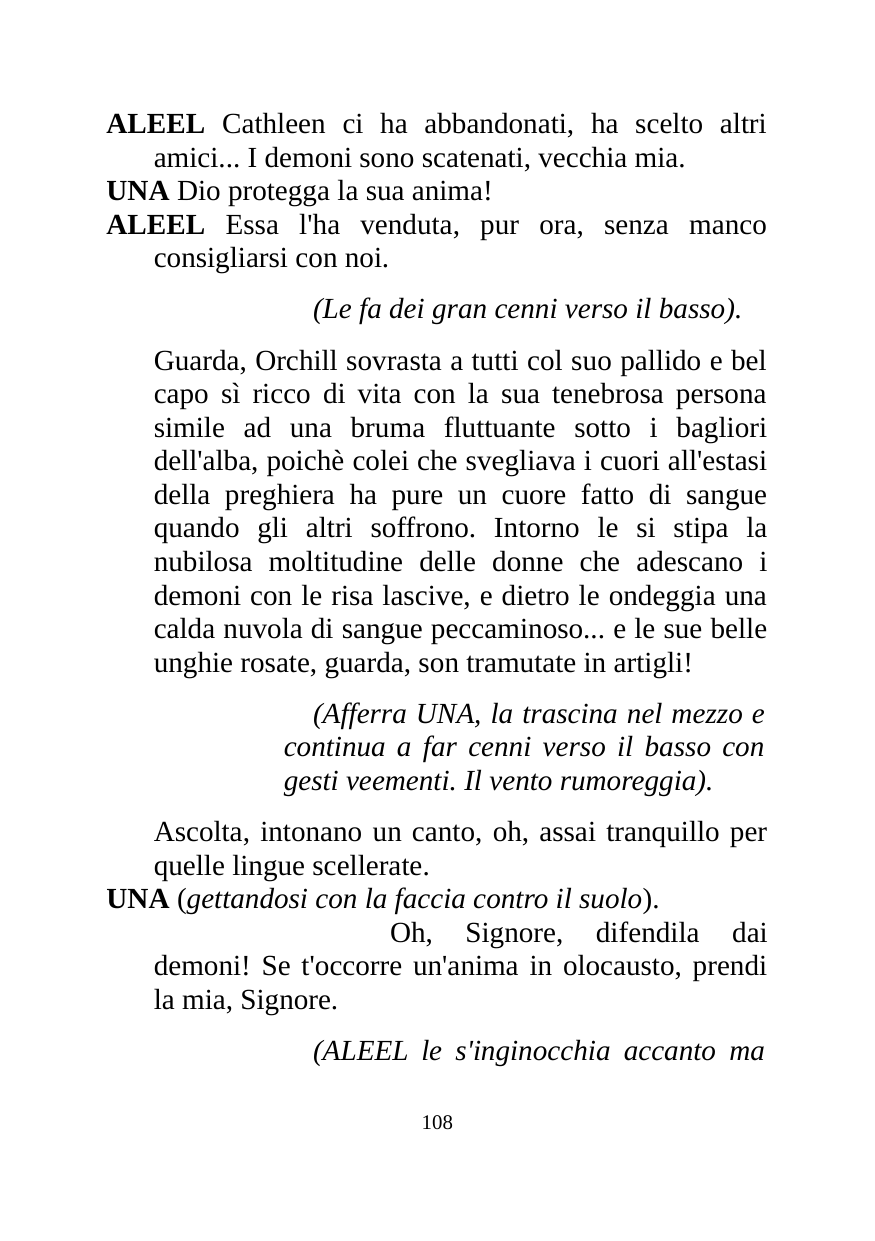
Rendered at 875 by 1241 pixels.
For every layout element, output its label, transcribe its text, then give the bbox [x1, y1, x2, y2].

text UNA (gettandosi con la faccia contro il suolo). [106, 881, 768, 915]
text ALEEL Cathleen ci ha abbandonati, ha scelto altri amici... I demoni sono scatenati, vecchia mia. [106, 106, 768, 173]
text UNA Dio protegga la sua anima! [106, 173, 768, 207]
text Oh, Signore, difendila dai demoni! Se t'occorre un'anima in olocausto, prendi la mia, Signore. [153, 915, 768, 1016]
text ALEEL Essa l'ha venduta, pur ora, senza manco consigliarsi con noi. [106, 207, 768, 274]
text (Afferra UNA, la trascina nel mezzo e continua a far cenni verso il basso con gesti veementi. Il vento rumoreggia). [283, 696, 768, 797]
text Guarda, Orchill sovrasta a tutti col suo pallido e bel capo sì ricco di vita con la sua tenebrosa persona simile ad una bruma fluttuante sotto i bagliori dell'alba, poichè colei che svegliava i cuori all'estasi della preghiera ha pure un cuore fatto di sangue quando gli altri soffrono. Intorno le si stipa la nubilosa moltitudine delle donne che adescano i demoni con le risa lascive, e dietro le ondeggia una calda nuvola di sangue peccaminoso... e le sue belle unghie rosate, guarda, son tramutate in artigli! [153, 343, 768, 678]
text (ALEEL le s'inginocchia accanto ma [283, 1033, 768, 1067]
text Ascolta, intonano un canto, oh, assai tranquillo per quelle lingue scellerate. [153, 814, 768, 881]
text (Le fa dei gran cenni verso il basso). [283, 292, 768, 325]
